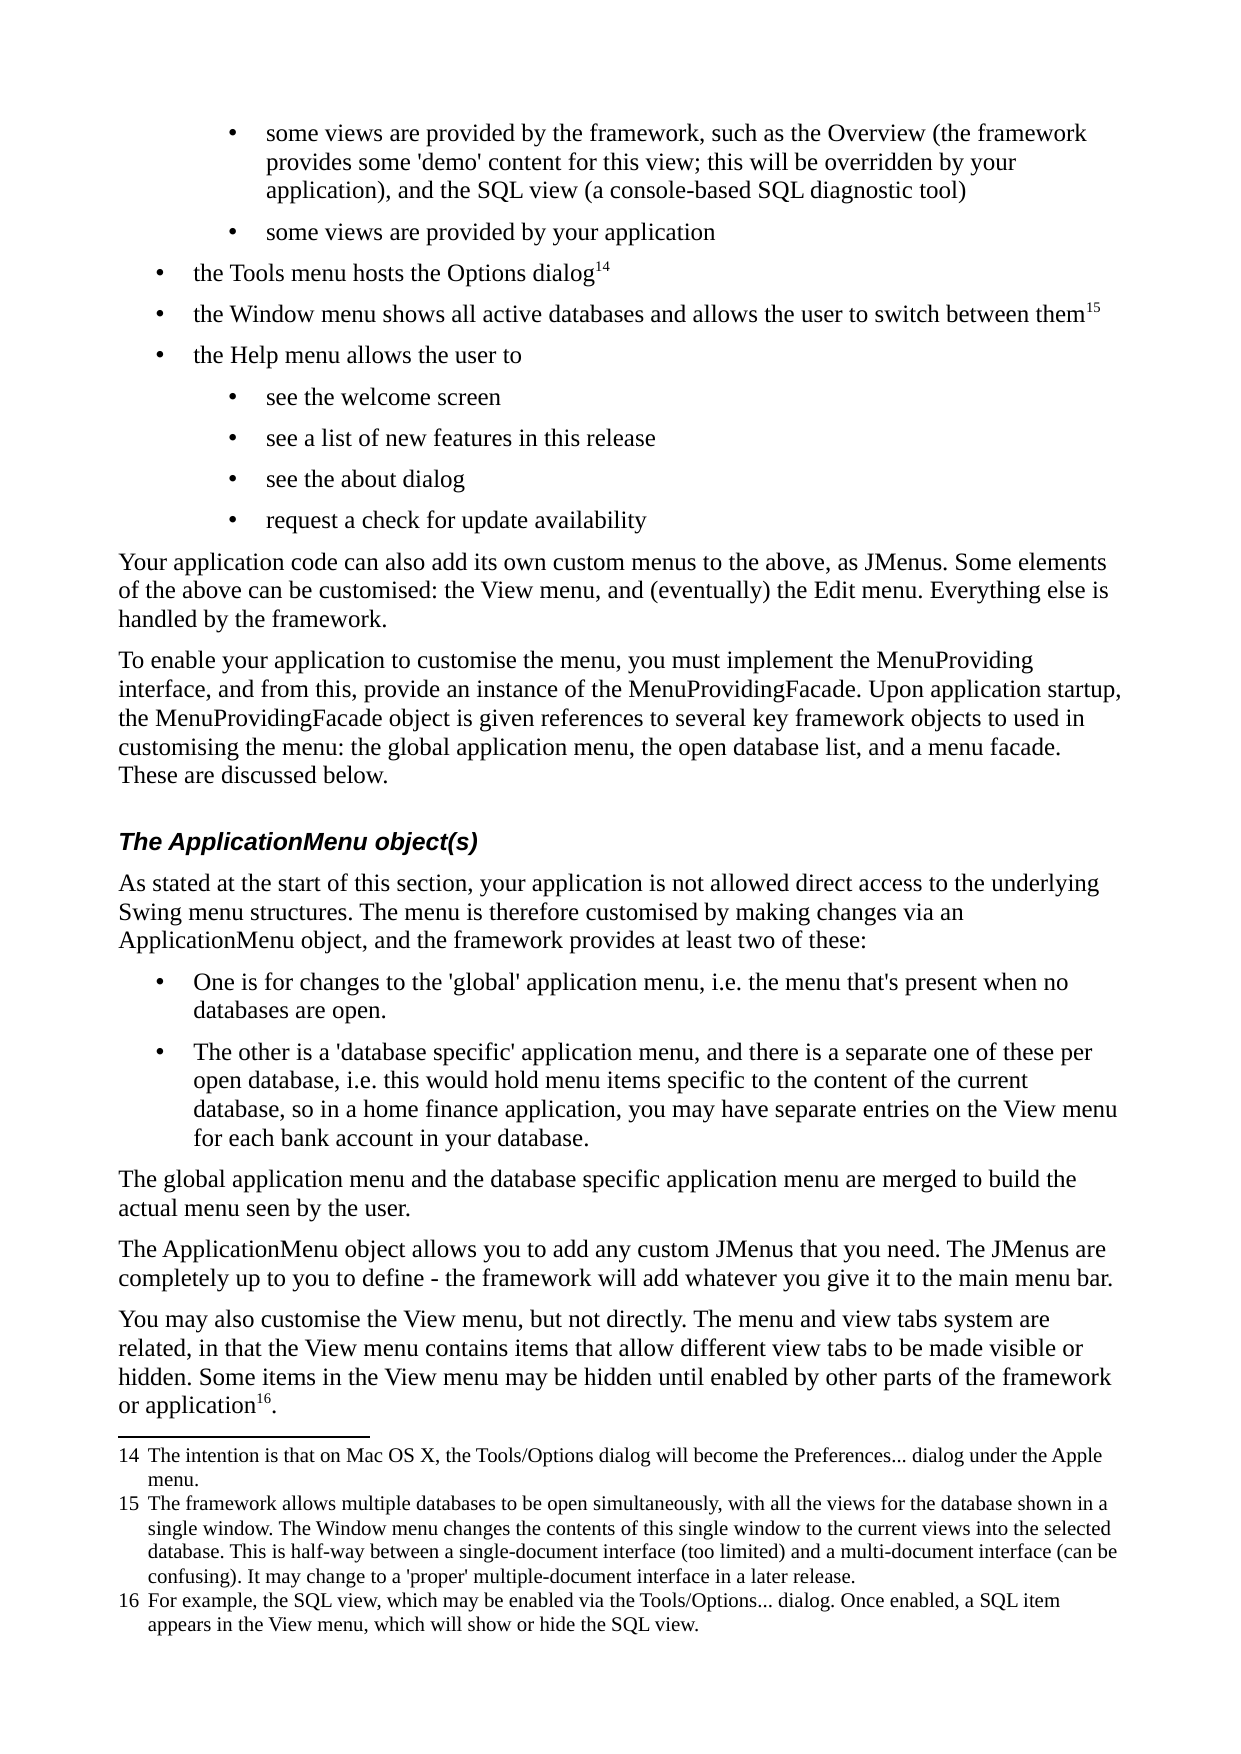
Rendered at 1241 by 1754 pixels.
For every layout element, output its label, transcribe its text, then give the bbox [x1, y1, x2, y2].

text To enable your application to customise the menu, you must implement the MenuProviding interface, and from this, provide an instance of the MenuProvidingFacade. Upon application startup, the MenuProvidingFacade object is given references to several key framework objects to used in customising the menu: the global application menu, the open database list, and a menu facade. These are discussed below. [118, 646, 1122, 789]
text You may also customise the View menu, but not directly. The menu and view tabs system are related, in that the View menu contains items that allow different view tabs to be made visible or hidden. Some items in the View menu may be hidden until enabled by other parts of the framework or application. [118, 1304, 1122, 1419]
list some views are provided by the framework, such as the Overview (the framework provides some 'demo' content for this view; this will be overridden by your application), and the SQL view (a console-based SQL diagnostic tool) [228, 118, 1122, 204]
list The other is a 'database specific' application menu, and there is a separate one of these per open database, i.e. this would hold menu items specific to the content of the current database, so in a home finance application, you may have separate entries on the View menu for each bank account in your database. [156, 1037, 1122, 1152]
list the Tools menu hosts the Options dialog [156, 258, 1122, 287]
list see the welcome screen [228, 382, 1122, 411]
text The ApplicationMenu object allows you to add any custom JMenus that you need. The JMenus are completely up to you to define - the framework will add whatever you give it to the main menu bar. [118, 1234, 1122, 1292]
text Your application code can also add its own custom menus to the above, as JMenus. Some elements of the above can be customised: the View menu, and (eventually) the Edit menu. Everything else is handled by the framework. [118, 547, 1122, 633]
list One is for changes to the 'global' application menu, i.e. the menu that's present when no databases are open. [156, 967, 1122, 1024]
list some views are provided by your application [228, 217, 1122, 246]
list request a check for update availability [228, 506, 1122, 534]
text For example, the SQL view, which may be enabled via the Tools/Options... dialog. Once enabled, a SQL item appears in the View menu, which will show or hide the SQL view. [118, 1588, 1122, 1636]
list the Window menu shows all active databases and allows the user to switch between them [156, 299, 1122, 328]
text The global application menu and the database specific application menu are merged to build the actual menu seen by the user. [118, 1164, 1122, 1222]
list the Help menu allows the user to [156, 341, 1122, 369]
list see the about dialog [228, 464, 1122, 493]
list The framework allows multiple databases to be open simultaneously, with all the views for the database shown in a single window. The Window menu changes the contents of this single window to the current views into the selected database. This is half-way between a single-document interface (too limited) and a multi-document interface (can be confusing). It may change to a 'proper' multiple-document interface in a later release. [118, 1491, 1122, 1588]
text As stated at the start of this section, your application is not allowed direct access to the underlying Swing menu structures. The menu is therefore customised by making changes via an ApplicationMenu object, and the framework provides at least two of these: [118, 868, 1122, 954]
list see a list of new features in this release [228, 423, 1122, 452]
subtitle The ApplicationMenu object(s) [118, 827, 1122, 855]
list The intention is that on Mac OS X, the Tools/Options dialog will become the Preferences... dialog under the Apple menu. [118, 1443, 1122, 1491]
